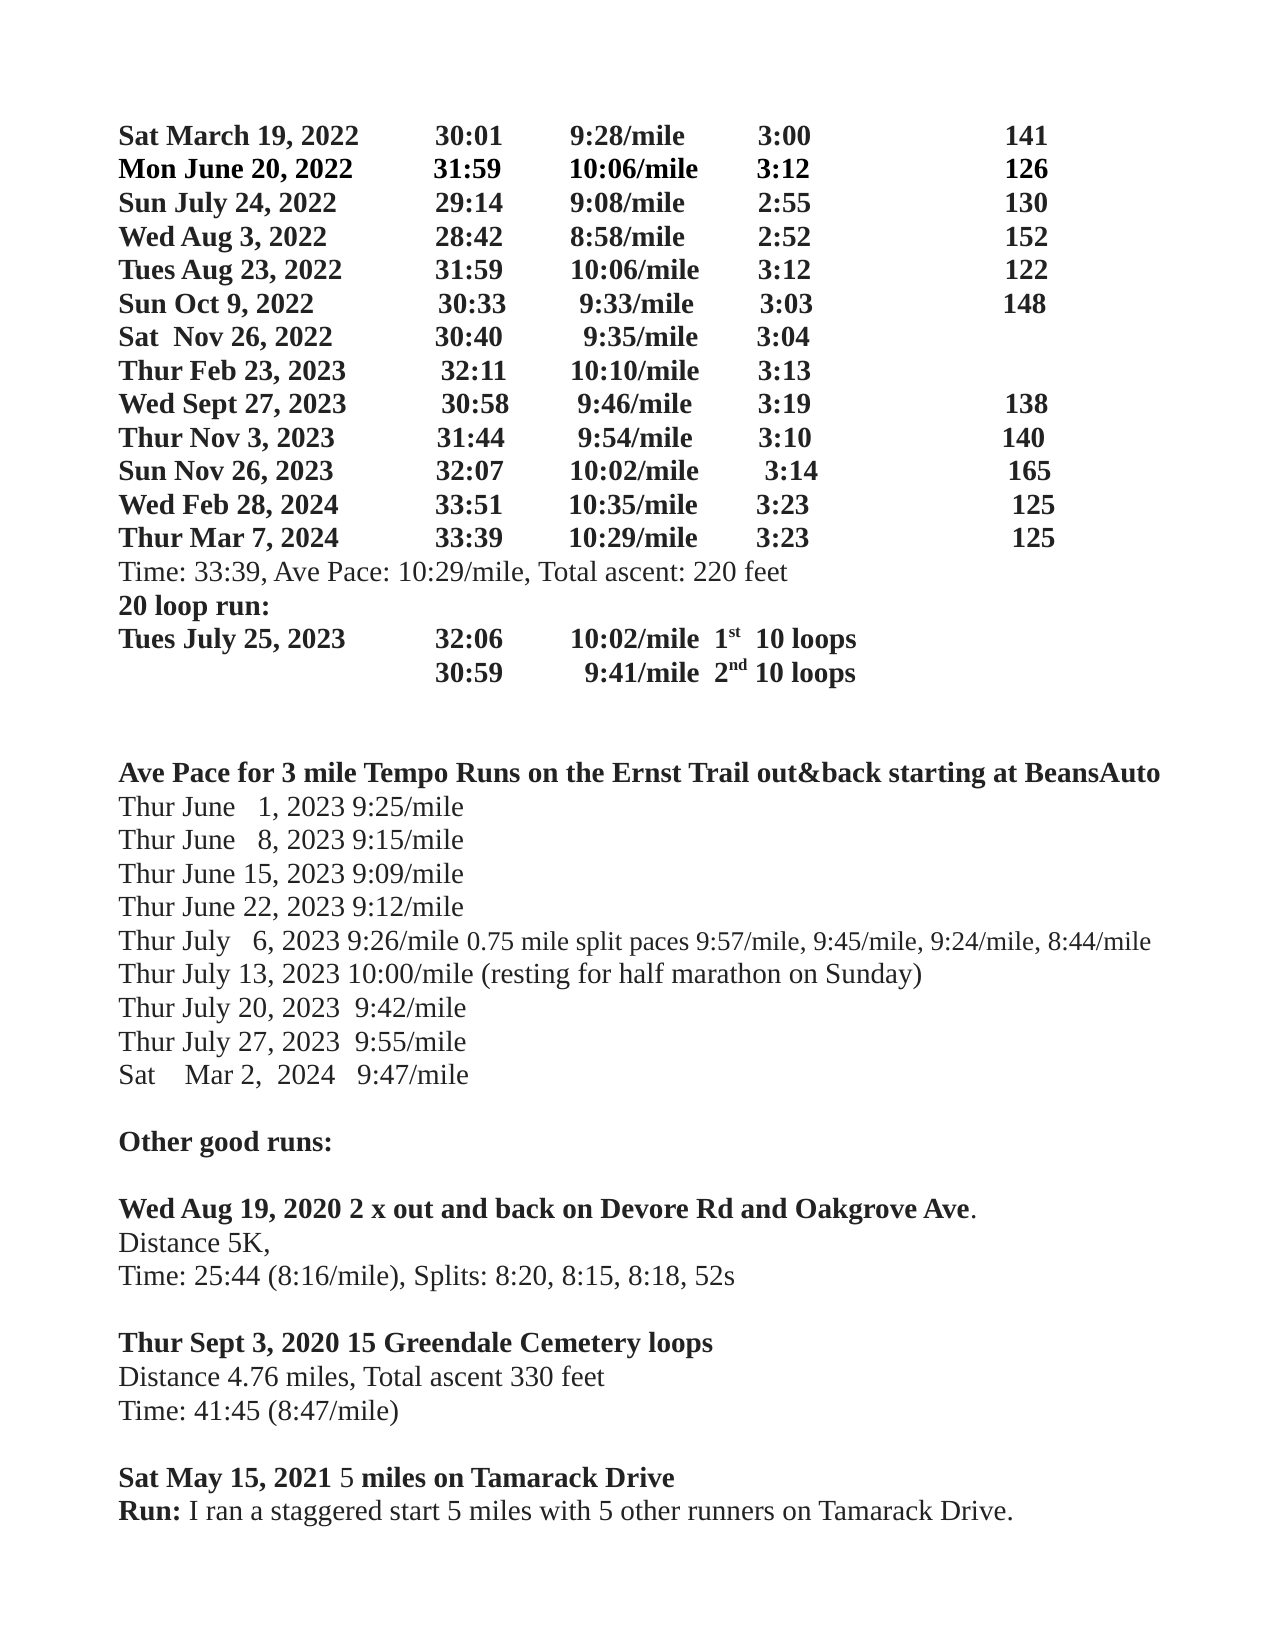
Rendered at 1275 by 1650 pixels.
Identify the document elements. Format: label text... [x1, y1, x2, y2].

text Thur June 8, 2023 9:15/mile [118, 822, 1161, 856]
text Thur July 13, 2023 10:00/mile (resting for half marathon on Sunday) [118, 957, 1161, 990]
text Wed Feb 28, 2024 33:51 10:35/mile 3:23 125 [118, 487, 1161, 521]
text Wed Sept 27, 2023 30:58 9:46/mile 3:19 138 [118, 386, 1161, 420]
text Distance 4.76 miles, Total ascent 330 feet [118, 1359, 1161, 1393]
text Run: I ran a staggered start 5 miles with 5 other runners on Tamarack Drive. [118, 1493, 1161, 1527]
text Sat May 15, 2021 5 miles on Tamarack Drive [118, 1460, 1161, 1493]
text Other good runs: [118, 1124, 1161, 1158]
text 30:59 9:41/mile 2nd 10 loops [118, 655, 1161, 688]
text Thur June 15, 2023 9:09/mile [118, 856, 1161, 889]
text Sun Nov 26, 2023 32:07 10:02/mile 3:14 165 [118, 453, 1161, 487]
text Tues Aug 23, 2022 31:59 10:06/mile 3:12 122 [118, 252, 1161, 286]
text Sun July 24, 2022 29:14 9:08/mile 2:55 130 [118, 185, 1161, 219]
text Thur Feb 23, 2023 32:11 10:10/mile 3:13 [118, 353, 1161, 386]
text Wed Aug 19, 2020 2 x out and back on Devore Rd and Oakgrove Ave. [118, 1191, 1161, 1225]
text Sun Oct 9, 2022 30:33 9:33/mile 3:03 148 [118, 286, 1161, 319]
text Sat March 19, 2022 30:01 9:28/mile 3:00 141 [118, 118, 1161, 152]
text Thur Sept 3, 2020 15 Greendale Cemetery loops [118, 1326, 1161, 1359]
text Mon June 20, 2022 31:59 10:06/mile 3:12 126 [118, 152, 1157, 185]
text Wed Aug 3, 2022 28:42 8:58/mile 2:52 152 [118, 219, 1161, 252]
text Thur July 27, 2023 9:55/mile [118, 1024, 1161, 1057]
text Sat Nov 26, 2022 30:40 9:35/mile 3:04 [118, 319, 1161, 353]
text Time: 25:44 (8:16/mile), Splits: 8:20, 8:15, 8:18, 52s [118, 1258, 1161, 1292]
text Distance 5K, [118, 1225, 1161, 1258]
text Time: 33:39, Ave Pace: 10:29/mile, Total ascent: 220 feet [118, 554, 1161, 588]
text Thur June 1, 2023 9:25/mile [118, 789, 1161, 822]
text 20 loop run: [118, 588, 1161, 621]
text Ave Pace for 3 mile Tempo Runs on the Ernst Trail out&back starting at BeansAuto [118, 755, 1161, 789]
text Thur Nov 3, 2023 31:44 9:54/mile 3:10 140 [118, 420, 1161, 453]
text Thur Mar 7, 2024 33:39 10:29/mile 3:23 125 [118, 521, 1161, 554]
text Thur June 22, 2023 9:12/mile [118, 889, 1161, 923]
text Sat Mar 2, 2024 9:47/mile [118, 1057, 1161, 1091]
text Thur July 6, 2023 9:26/mile 0.75 mile split paces 9:57/mile, 9:45/mile, 9:24/mile, 8:44/mile [118, 923, 1161, 957]
text Time: 41:45 (8:47/mile) [118, 1393, 1161, 1426]
text Tues July 25, 2023 32:06 10:02/mile 1st 10 loops [118, 621, 1161, 655]
text Thur July 20, 2023 9:42/mile [118, 990, 1161, 1024]
